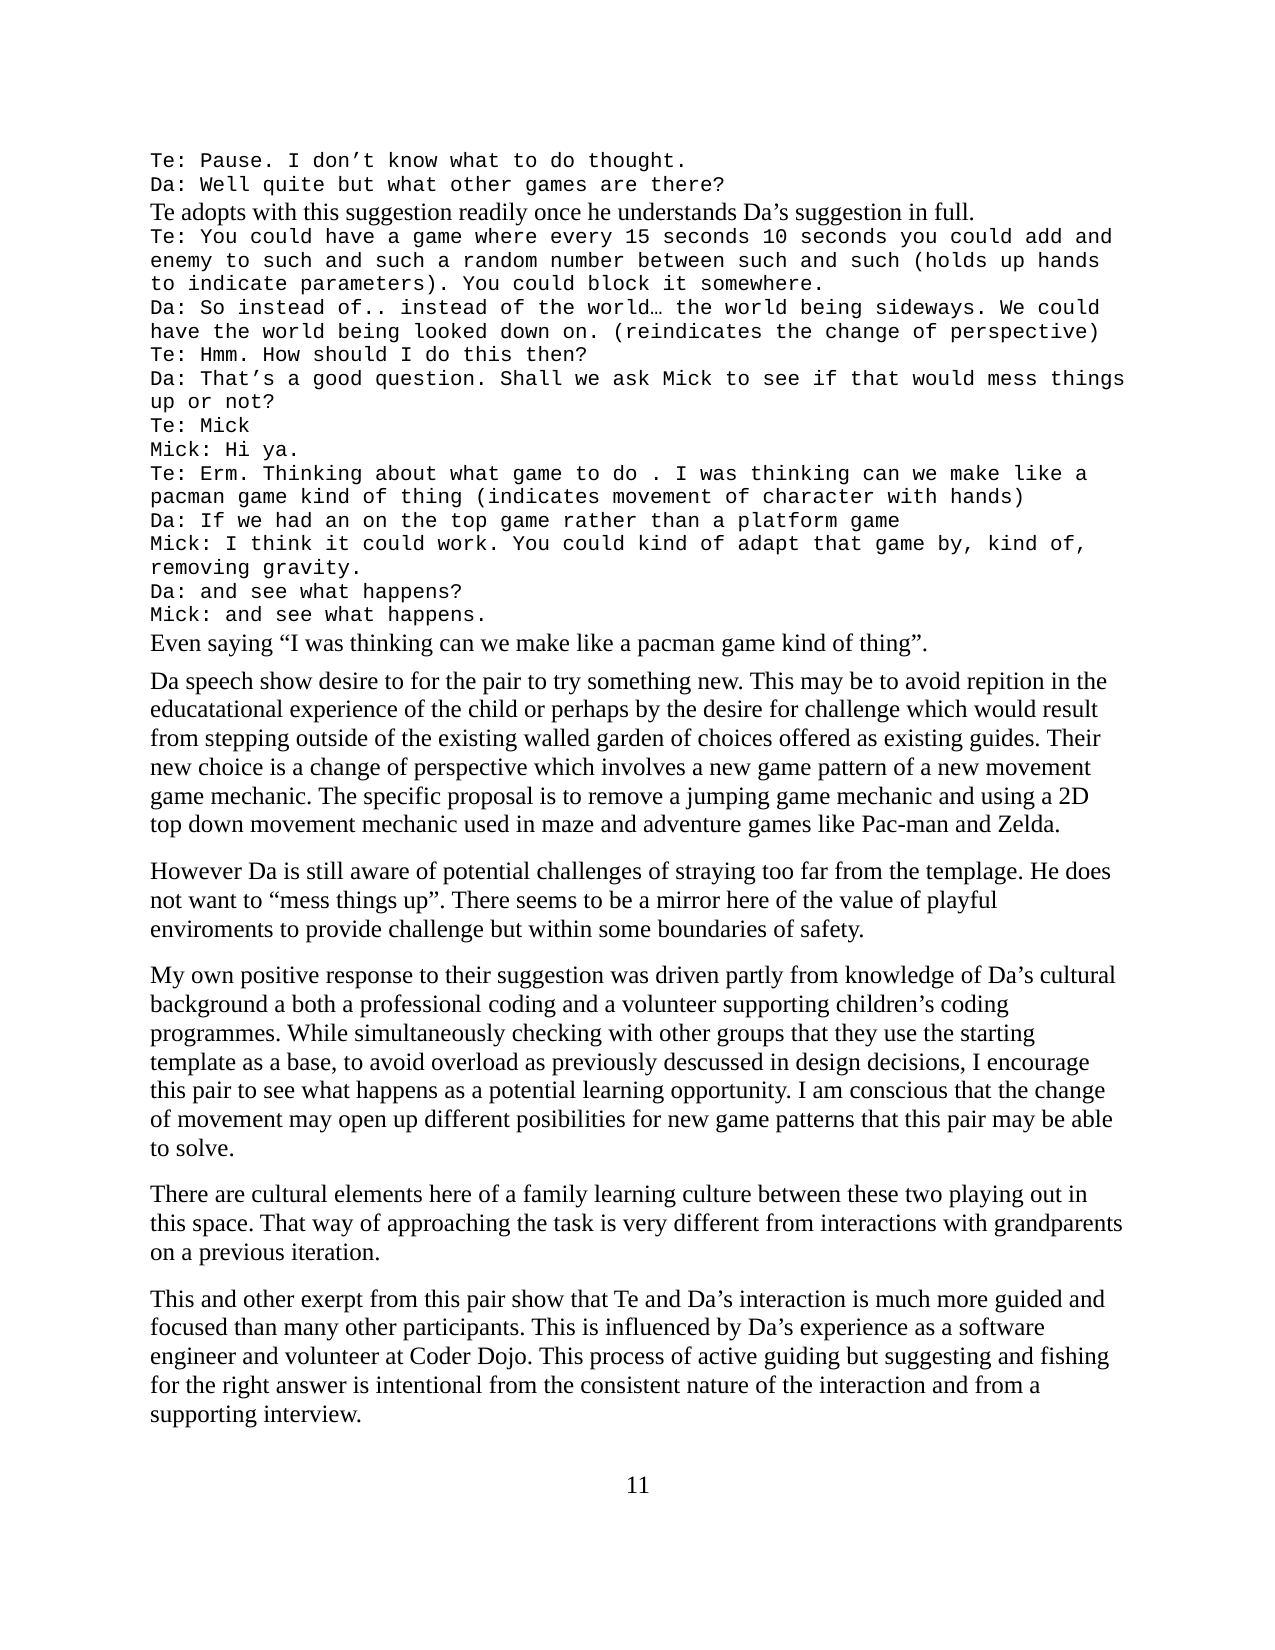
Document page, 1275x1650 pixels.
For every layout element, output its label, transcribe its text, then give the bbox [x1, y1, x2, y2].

text Da: So instead of.. instead of the world… the world being sideways. We could have the world being looked down on. (reindicates the change of perspective) [150, 297, 1125, 344]
text However Da is still aware of potential challenges of straying too far from the templage. He does not want to “mess things up”. There seems to be a mirror here of the value of playful enviroments to provide challenge but within some boundaries of safety. [150, 856, 1125, 942]
text Te: Pause. I don’t know what to do thought. [150, 150, 1125, 174]
text Even saying “I was thinking can we make like a pacman game kind of thing”. [150, 628, 1125, 657]
text My own positive response to their suggestion was driven partly from knowledge of Da’s cultural background a both a professional coding and a volunteer supporting children’s coding programmes. While simultaneously checking with other groups that they use the starting template as a base, to avoid overload as previously descussed in design decisions, I encourage this pair to see what happens as a potential learning opportunity. I am conscious that the change of movement may open up different posibilities for new game patterns that this pair may be able to solve. [150, 960, 1125, 1162]
text This and other exerpt from this pair show that Te and Da’s interaction is much more guided and focused than many other participants. This is influenced by Da’s experience as a software engineer and volunteer at Coder Dojo. This process of active guiding but suggesting and fishing for the right answer is intentional from the consistent nature of the interaction and from a supporting interview. [150, 1284, 1125, 1427]
text Te adopts with this suggestion readily once he understands Da’s suggestion in full. [150, 197, 1125, 226]
text Te: Hmm. How should I do this then? [150, 344, 1125, 368]
text Mick: Hi ya. [150, 439, 1125, 462]
text Da: If we had an on the top game rather than a platform game [150, 510, 1125, 533]
text Te: You could have a game where every 15 seconds 10 seconds you could add and enemy to such and such a random number between such and such (holds up hands to indicate parameters). You could block it somewhere. [150, 226, 1125, 297]
text Mick: I think it could work. You could kind of adapt that game by, kind of, removing gravity. [150, 533, 1125, 581]
text Da: That’s a good question. Shall we ask Mick to see if that would mess things up or not? [150, 368, 1125, 415]
text Te: Erm. Thinking about what game to do . I was thinking can we make like a pacman game kind of thing (indicates movement of character with hands) [150, 462, 1125, 510]
text Da speech show desire to for the pair to try something new. This may be to avoid repition in the educatational experience of the child or perhaps by the desire for challenge which would result from stepping outside of the existing walled garden of choices offered as existing guides. Their new choice is a change of perspective which involves a new game pattern of a new movement game mechanic. The specific proposal is to remove a jumping game mechanic and using a 2D top down movement mechanic used in maze and adventure games like Pac-man and Zelda. [150, 666, 1125, 838]
text Te: Mick [150, 415, 1125, 439]
text There are cultural elements here of a family learning culture between these two playing out in this space. That way of approaching the task is very different from interactions with grandparents on a previous iteration. [150, 1179, 1125, 1266]
text Da: and see what happens? [150, 581, 1125, 604]
text Da: Well quite but what other games are there? [150, 174, 1125, 197]
text Mick: and see what happens. [150, 604, 1125, 628]
